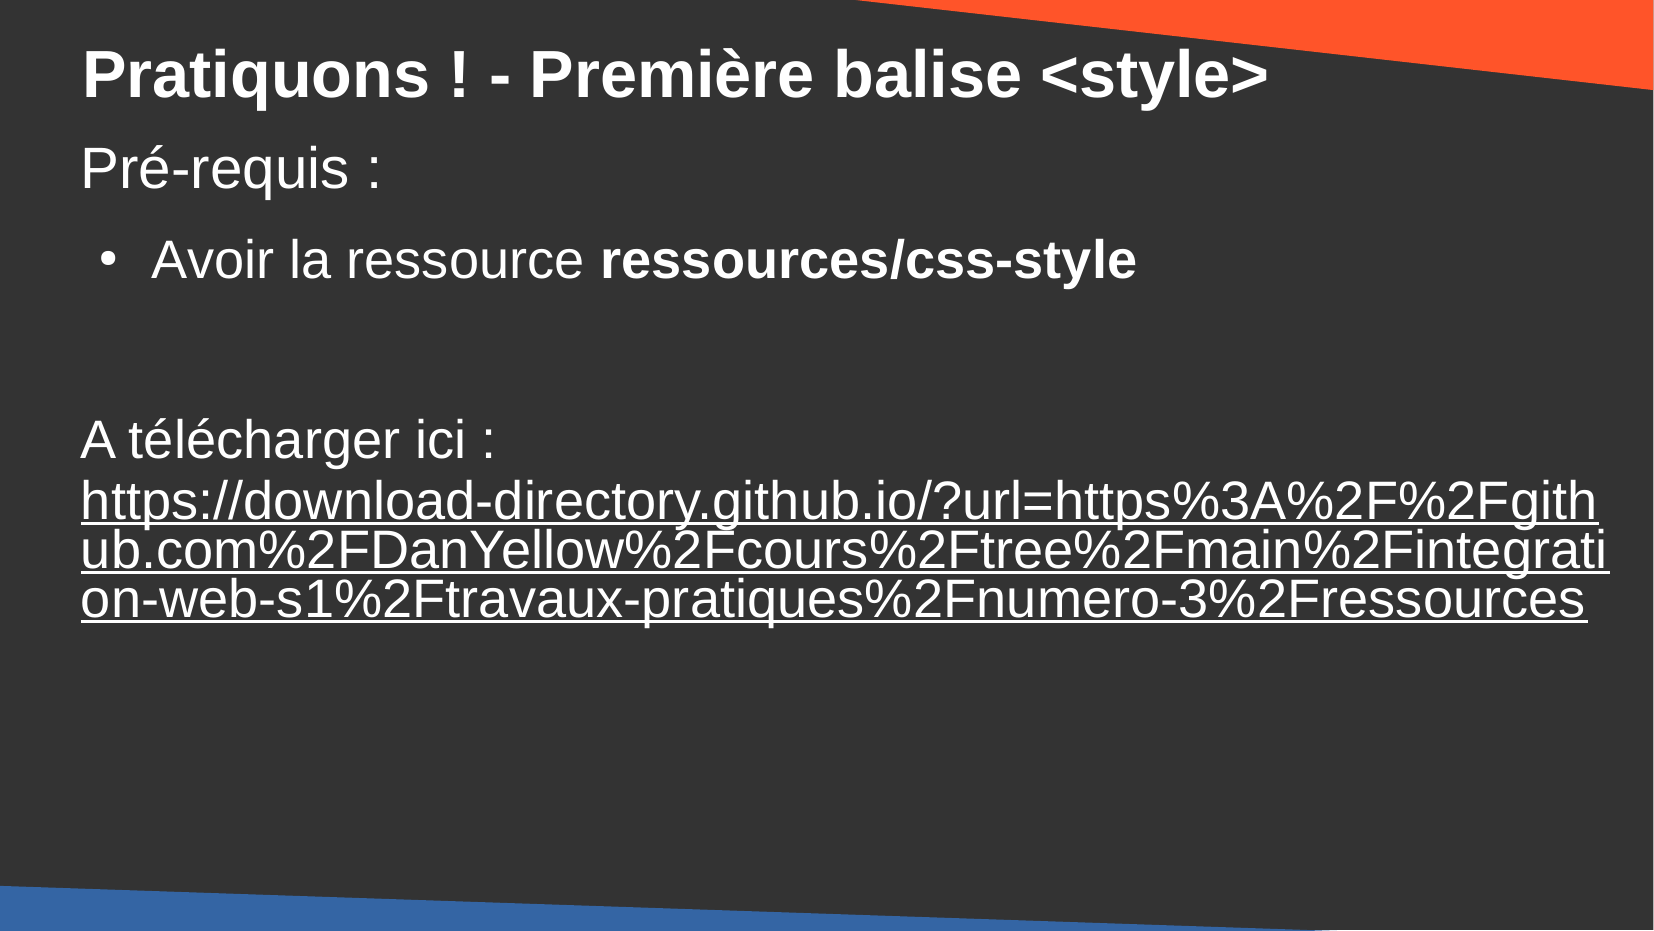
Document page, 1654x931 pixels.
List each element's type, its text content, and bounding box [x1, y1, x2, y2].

list Pré-requis : Avoir la ressource ressources/css-style A télécharger ici : https://download-directory.github.io/?url=https%3A%2F%2Fgithub.com%2FDanYellow%2Fcours%2Ftree%2Fmain%2Fintegration-web-s1%2Ftravaux-pratiques%2Fnumero-3%2Fressources [80, 135, 1620, 721]
text_box [855, 0, 1654, 91]
title Pratiquons ! - Première balise <style> [82, 37, 1571, 114]
text_box [0, 885, 1337, 931]
